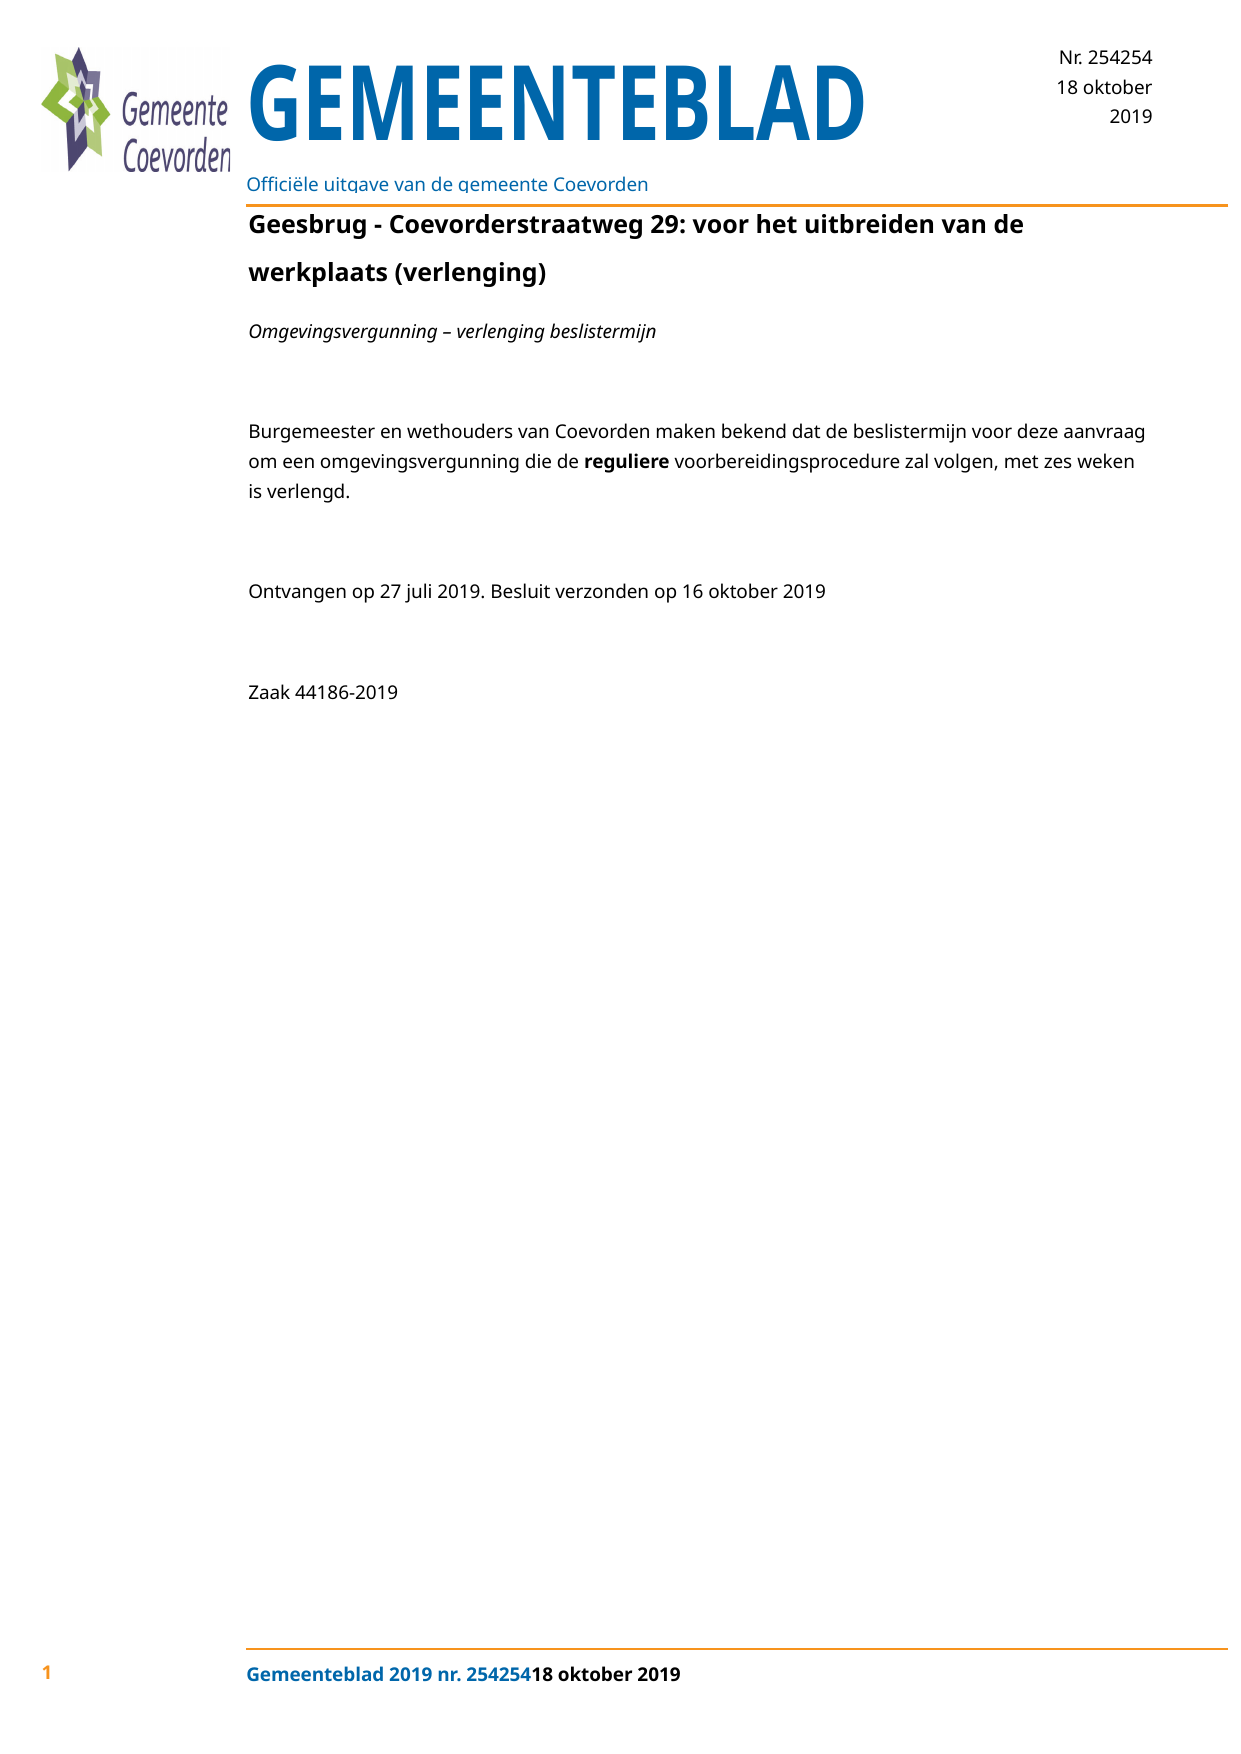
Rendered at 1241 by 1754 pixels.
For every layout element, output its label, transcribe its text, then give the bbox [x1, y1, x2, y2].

text Zaak 44186-2019 [248, 679, 1152, 705]
text Burgemeester en wethouders van Coevorden maken bekend dat de beslistermijn voor deze aanvraag om een omgevingsvergunning die de reguliere voorbereidingsprocedure zal volgen, met zes weken is verlengd. [248, 419, 1152, 504]
text Geesbrug - Coevorderstraatweg 29: voor het uitbreiden van de werkplaats (verlenging) [248, 207, 1152, 288]
text Ontvangen op 27 juli 2019. Besluit verzonden op 16 oktober 2019 [248, 579, 1152, 604]
picture [41, 47, 231, 172]
text Omgevingsvergunning – verlenging beslistermijn [248, 318, 1152, 344]
